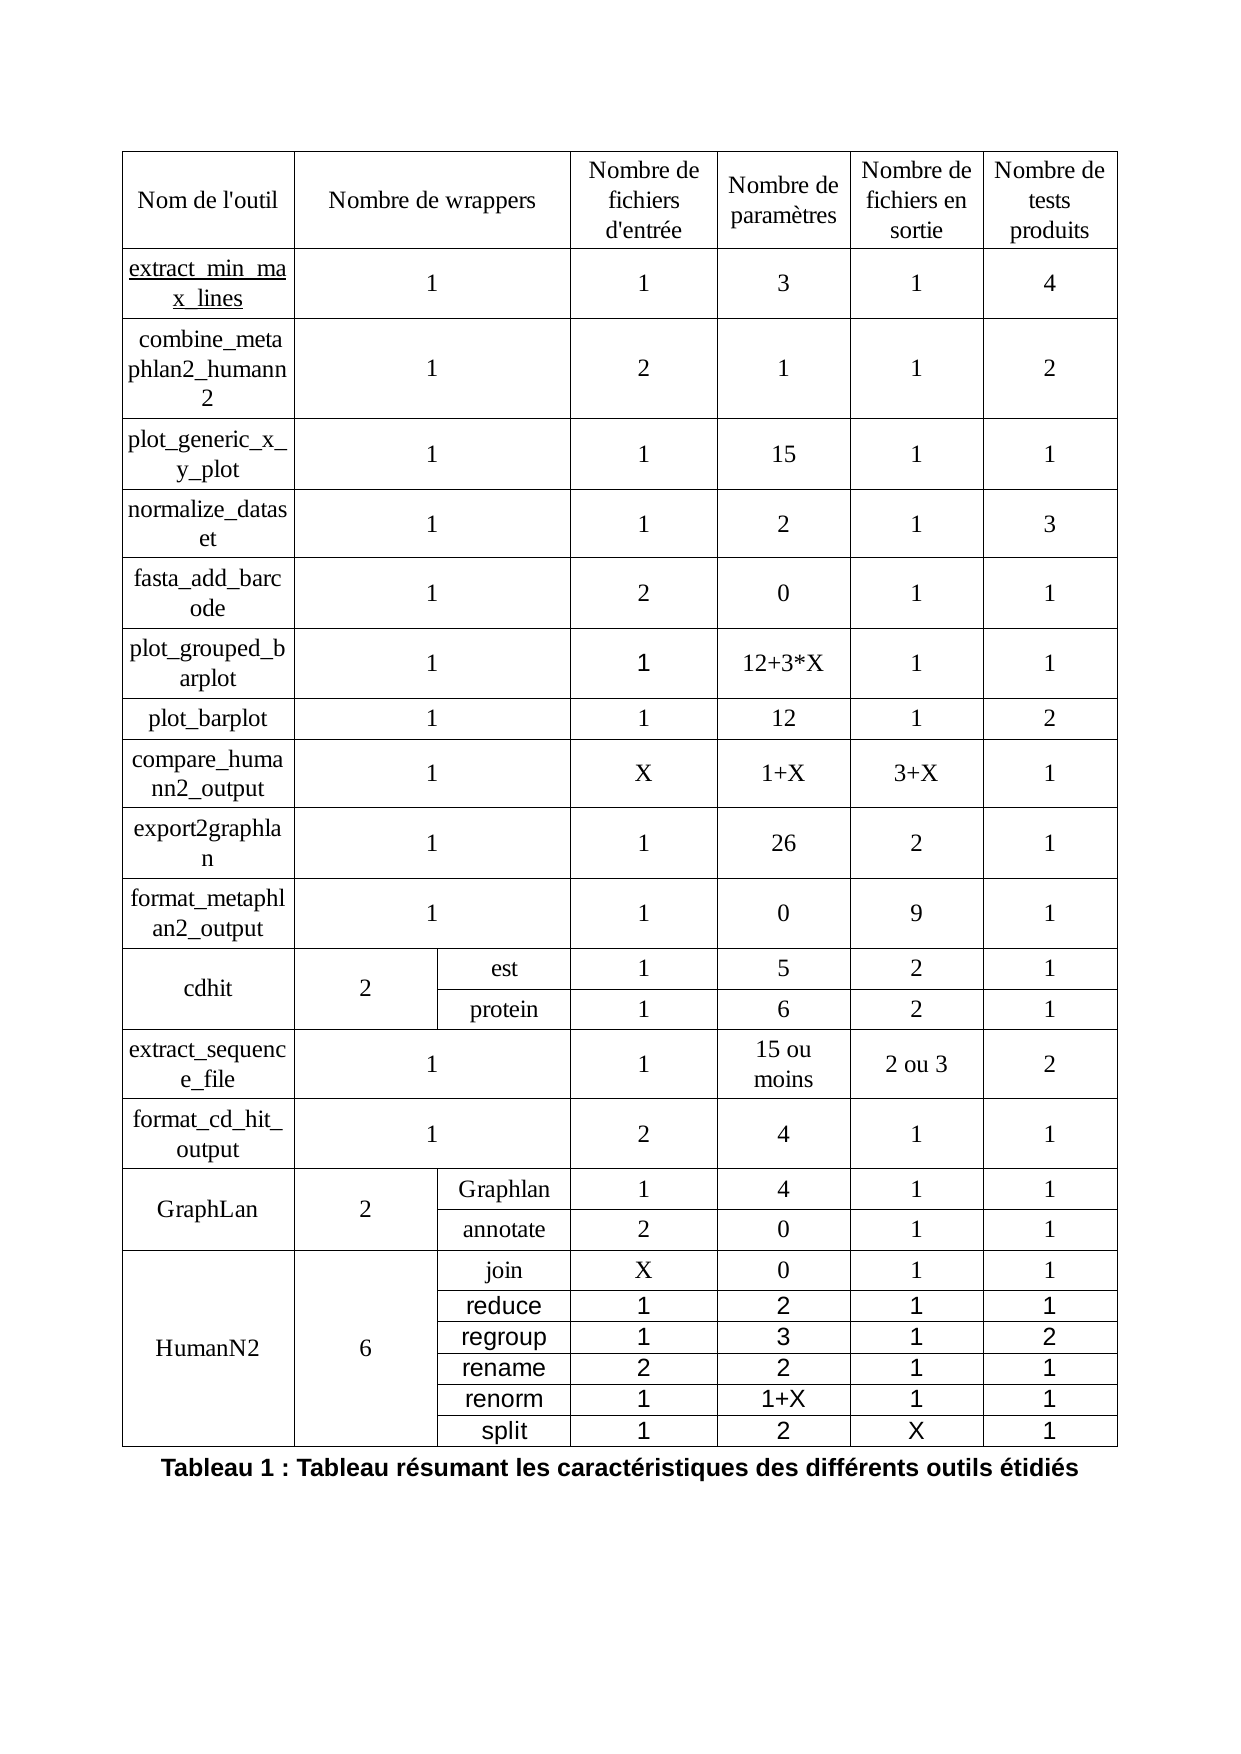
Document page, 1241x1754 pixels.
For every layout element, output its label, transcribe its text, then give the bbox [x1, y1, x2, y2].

text Tableau 1 : Tableau résumant les caractéristiques des différents outils étidiés [118, 151, 1122, 1482]
